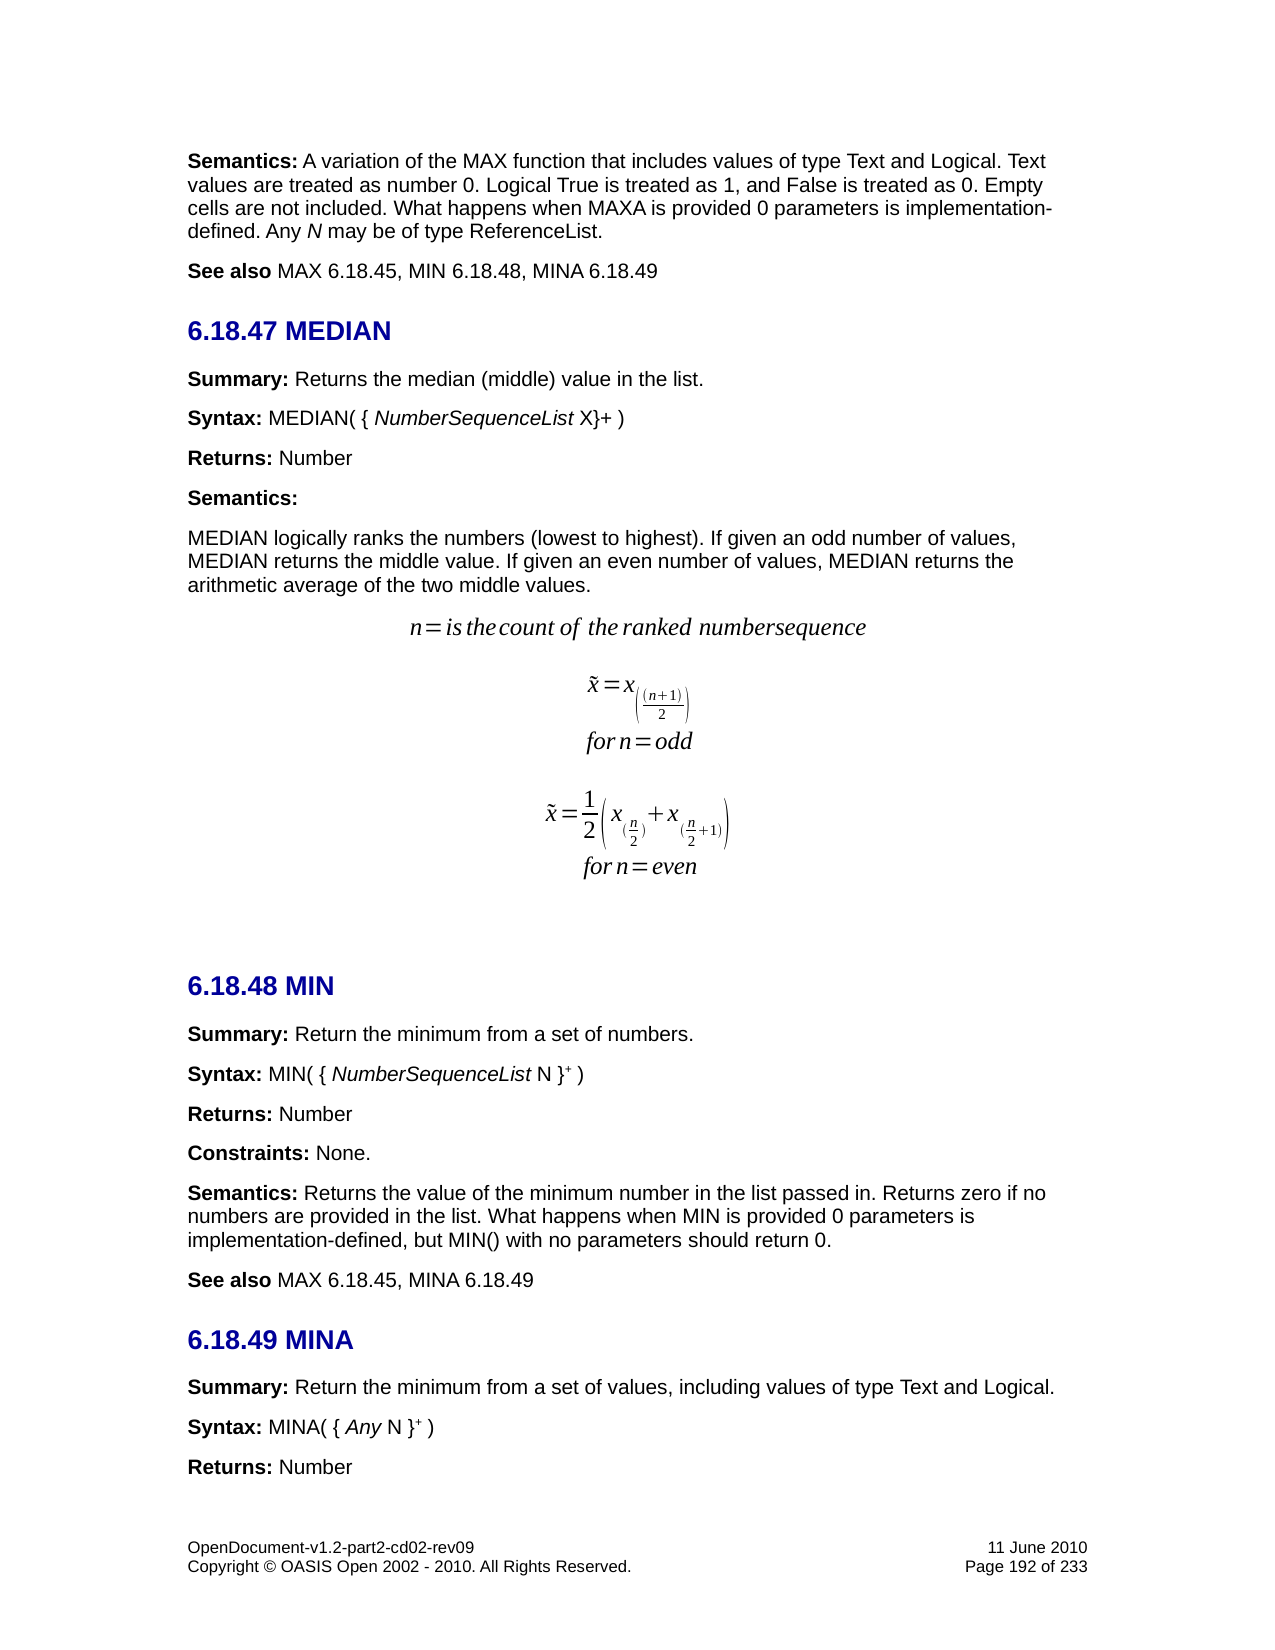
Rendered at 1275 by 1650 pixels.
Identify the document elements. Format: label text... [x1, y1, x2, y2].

text See also MAX 6.18.45, MINA 6.18.49 [187, 1268, 1088, 1292]
text Returns: Number [187, 447, 1088, 470]
text Semantics: Returns the value of the minimum number in the list passed in. Returns zero if no numbers are provided in the list. What happens when MIN is provided 0 parameters is implementation-defined, but MIN() with no parameters should return 0. [187, 1182, 1088, 1252]
text MEDIAN logically ranks the numbers (lowest to highest). If given an odd number of values, MEDIAN returns the middle value. If given an even number of values, MEDIAN returns the arithmetic average of the two middle values. [187, 527, 1088, 596]
subtitle MIN [187, 971, 1088, 1002]
text Constraints: None. [187, 1142, 1088, 1165]
text Semantics: [187, 487, 1088, 510]
text See also MAX 6.18.45, MIN 6.18.48, MINA 6.18.49 [187, 259, 1088, 283]
text Semantics: A variation of the MAX function that includes values of type Text and Logical. Text values are treated as number 0. Logical True is treated as 1, and False is treated as 0. Empty cells are not included. What happens when MAXA is provided 0 parameters is implementation-defined. Any N may be of type ReferenceList. [187, 150, 1088, 243]
text Summary: Return the minimum from a set of numbers. [187, 1022, 1088, 1046]
text Summary: Return the minimum from a set of values, including values of type Text and Logical. [187, 1376, 1088, 1399]
subtitle MINA [187, 1325, 1088, 1355]
text Syntax: MINA( { Any N }+ ) [187, 1416, 1088, 1439]
text Syntax: MEDIAN( { NumberSequenceList X}+ ) [187, 407, 1088, 430]
subtitle MEDIAN [187, 316, 1088, 346]
text Summary: Returns the median (middle) value in the list. [187, 367, 1088, 390]
text Returns: Number [187, 1456, 1088, 1479]
text Syntax: MIN( { NumberSequenceList N }+ ) [187, 1062, 1088, 1086]
text Returns: Number [187, 1102, 1088, 1125]
